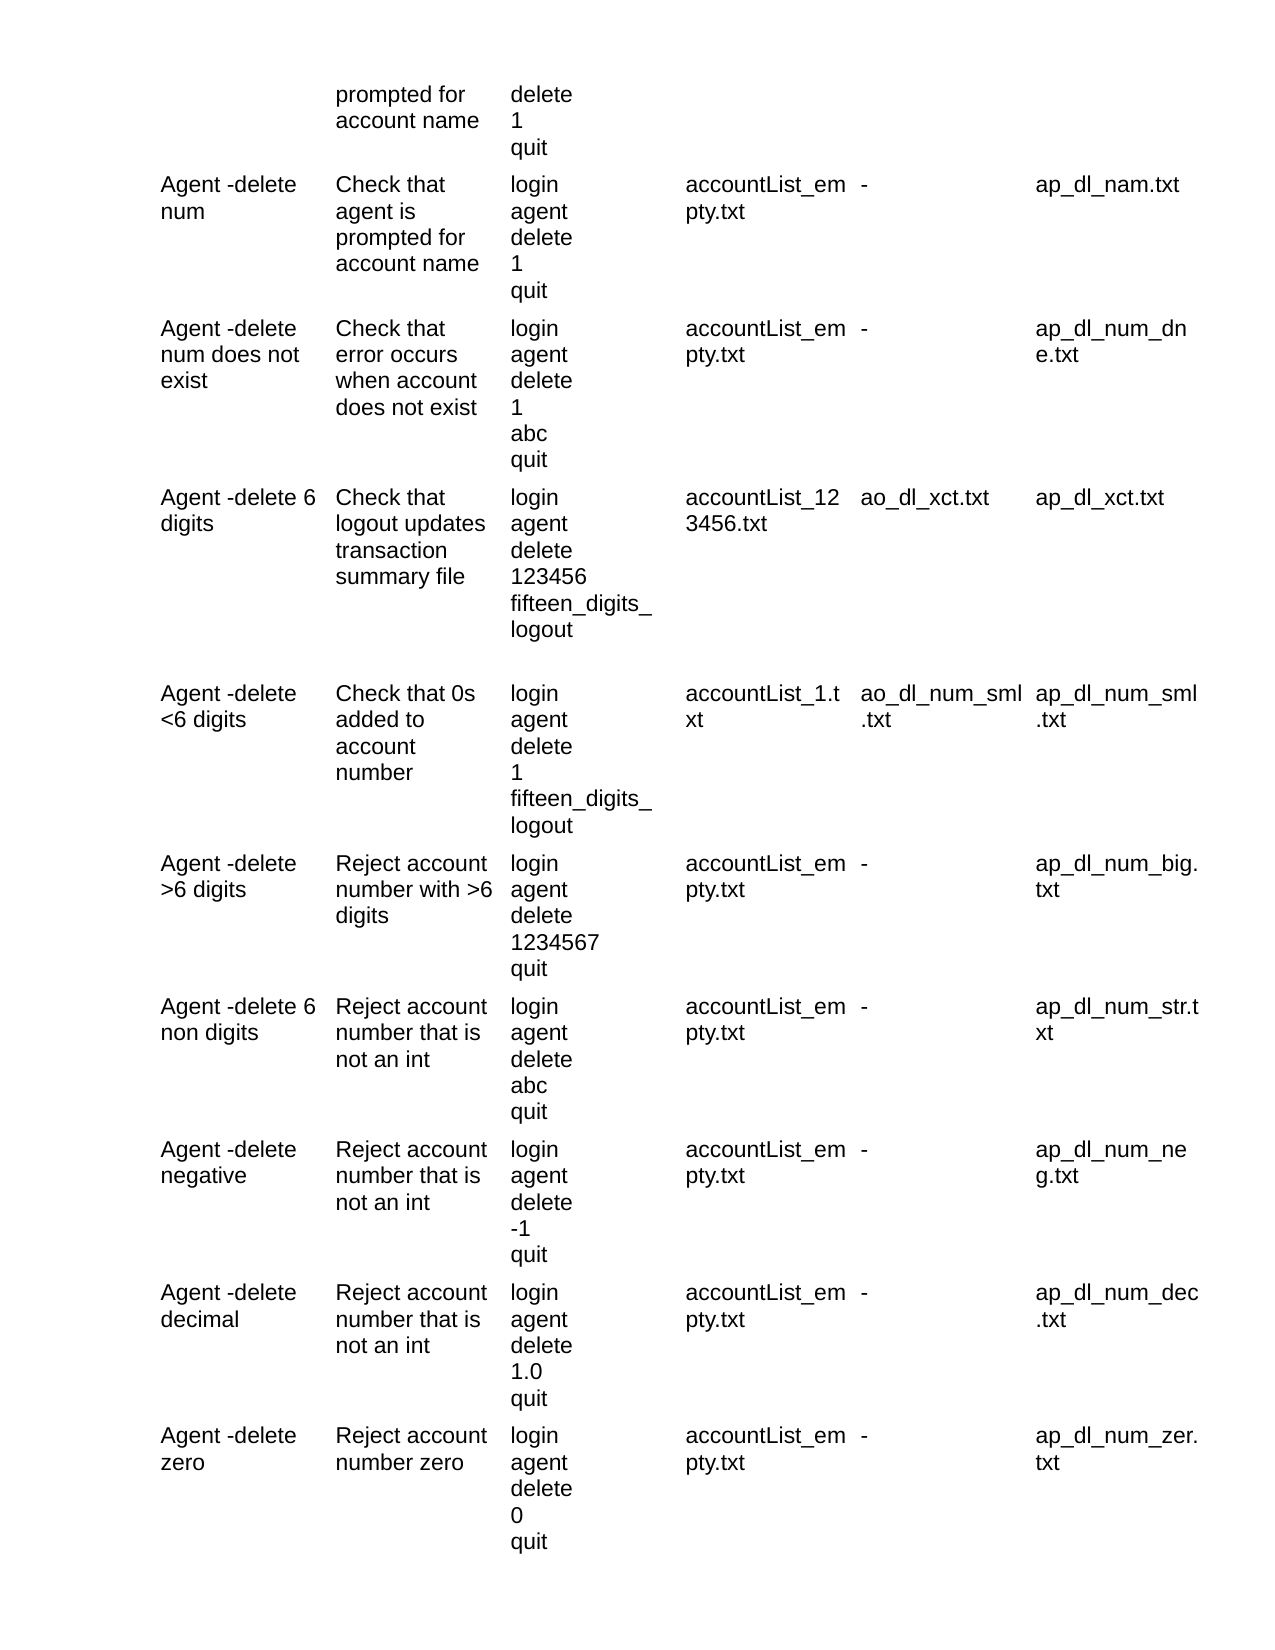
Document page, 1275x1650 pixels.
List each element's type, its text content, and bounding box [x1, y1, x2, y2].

table_cell ap_dl_num_zer.txt [1030, 1417, 1205, 1560]
table_cell Agent -delete <6 digits [155, 674, 330, 844]
table_cell - [855, 166, 1030, 309]
table_cell prompted for account name [330, 75, 505, 166]
table_cell accountList_empty.txt [680, 309, 855, 478]
table_cell Reject account number that is not an int [330, 1274, 505, 1417]
table_cell accountList_123456.txt [680, 478, 855, 674]
table_cell Reject account number that is not an int [330, 1130, 505, 1273]
table_cell accountList_empty.txt [680, 166, 855, 309]
table_cell login agent delete 1.0 quit [505, 1274, 680, 1417]
table_cell ap_dl_nam.txt [1030, 166, 1205, 309]
table_cell Agent -delete zero [155, 1417, 330, 1560]
table_cell ap_dl_num_str.txt [1030, 987, 1205, 1130]
table_cell login agent delete -1 quit [505, 1130, 680, 1273]
table_cell login agent delete 1 fifteen_digits_ logout [505, 674, 680, 844]
table_cell [680, 75, 855, 166]
table_cell Reject account number zero [330, 1417, 505, 1560]
table_cell ao_dl_num_sml.txt [855, 674, 1030, 844]
table_cell accountList_empty.txt [680, 1130, 855, 1273]
table_cell - [855, 844, 1030, 987]
table_cell Reject account number that is not an int [330, 987, 505, 1130]
table_cell accountList_empty.txt [680, 844, 855, 987]
table_cell - [855, 1417, 1030, 1560]
table_cell Agent -delete decimal [155, 1274, 330, 1417]
table_cell Agent -delete 6 digits [155, 478, 330, 674]
table_cell - [855, 1274, 1030, 1417]
table_cell Reject account number with >6 digits [330, 844, 505, 987]
table_cell ap_dl_num_big.txt [1030, 844, 1205, 987]
table_cell Check that 0s added to account number [330, 674, 505, 844]
table_cell [1030, 75, 1205, 166]
table_cell delete 1 quit [505, 75, 680, 166]
table_cell login agent delete abc quit [505, 987, 680, 1130]
table_cell Check that logout updates transaction summary file [330, 478, 505, 674]
table_cell - [855, 987, 1030, 1130]
table_cell accountList_1.txt [680, 674, 855, 844]
table_cell Agent -delete negative [155, 1130, 330, 1273]
table_cell ap_dl_xct.txt [1030, 478, 1205, 674]
table_cell Check that agent is prompted for account name [330, 166, 505, 309]
table_cell - [855, 75, 1030, 166]
table_cell login agent delete 1 quit [505, 166, 680, 309]
table_cell Check that error occurs when account does not exist [330, 309, 505, 478]
table_cell accountList_empty.txt [680, 1417, 855, 1560]
table_cell ap_dl_num_neg.txt [1030, 1130, 1205, 1273]
table_cell - [855, 309, 1030, 478]
table_cell Agent -delete 6 non digits [155, 987, 330, 1130]
table_cell login agent delete 1 abc quit [505, 309, 680, 478]
table_cell Agent -delete num [155, 166, 330, 309]
table_cell ap_dl_num_dec.txt [1030, 1274, 1205, 1417]
table_cell - [855, 1130, 1030, 1273]
table_cell login agent delete 123456 fifteen_digits_ logout [505, 478, 680, 674]
table_cell Agent -delete num does not exist [155, 309, 330, 478]
table_cell Agent -delete >6 digits [155, 844, 330, 987]
table_cell ao_dl_xct.txt [855, 478, 1030, 674]
table_cell ap_dl_num_dne.txt [1030, 309, 1205, 478]
table_cell [155, 75, 330, 166]
table_cell login agent delete 1234567 quit [505, 844, 680, 987]
table_cell login agent delete 0 quit [505, 1417, 680, 1560]
table_cell accountList_empty.txt [680, 1274, 855, 1417]
table_cell ap_dl_num_sml.txt [1030, 674, 1205, 844]
table_cell accountList_empty.txt [680, 987, 855, 1130]
